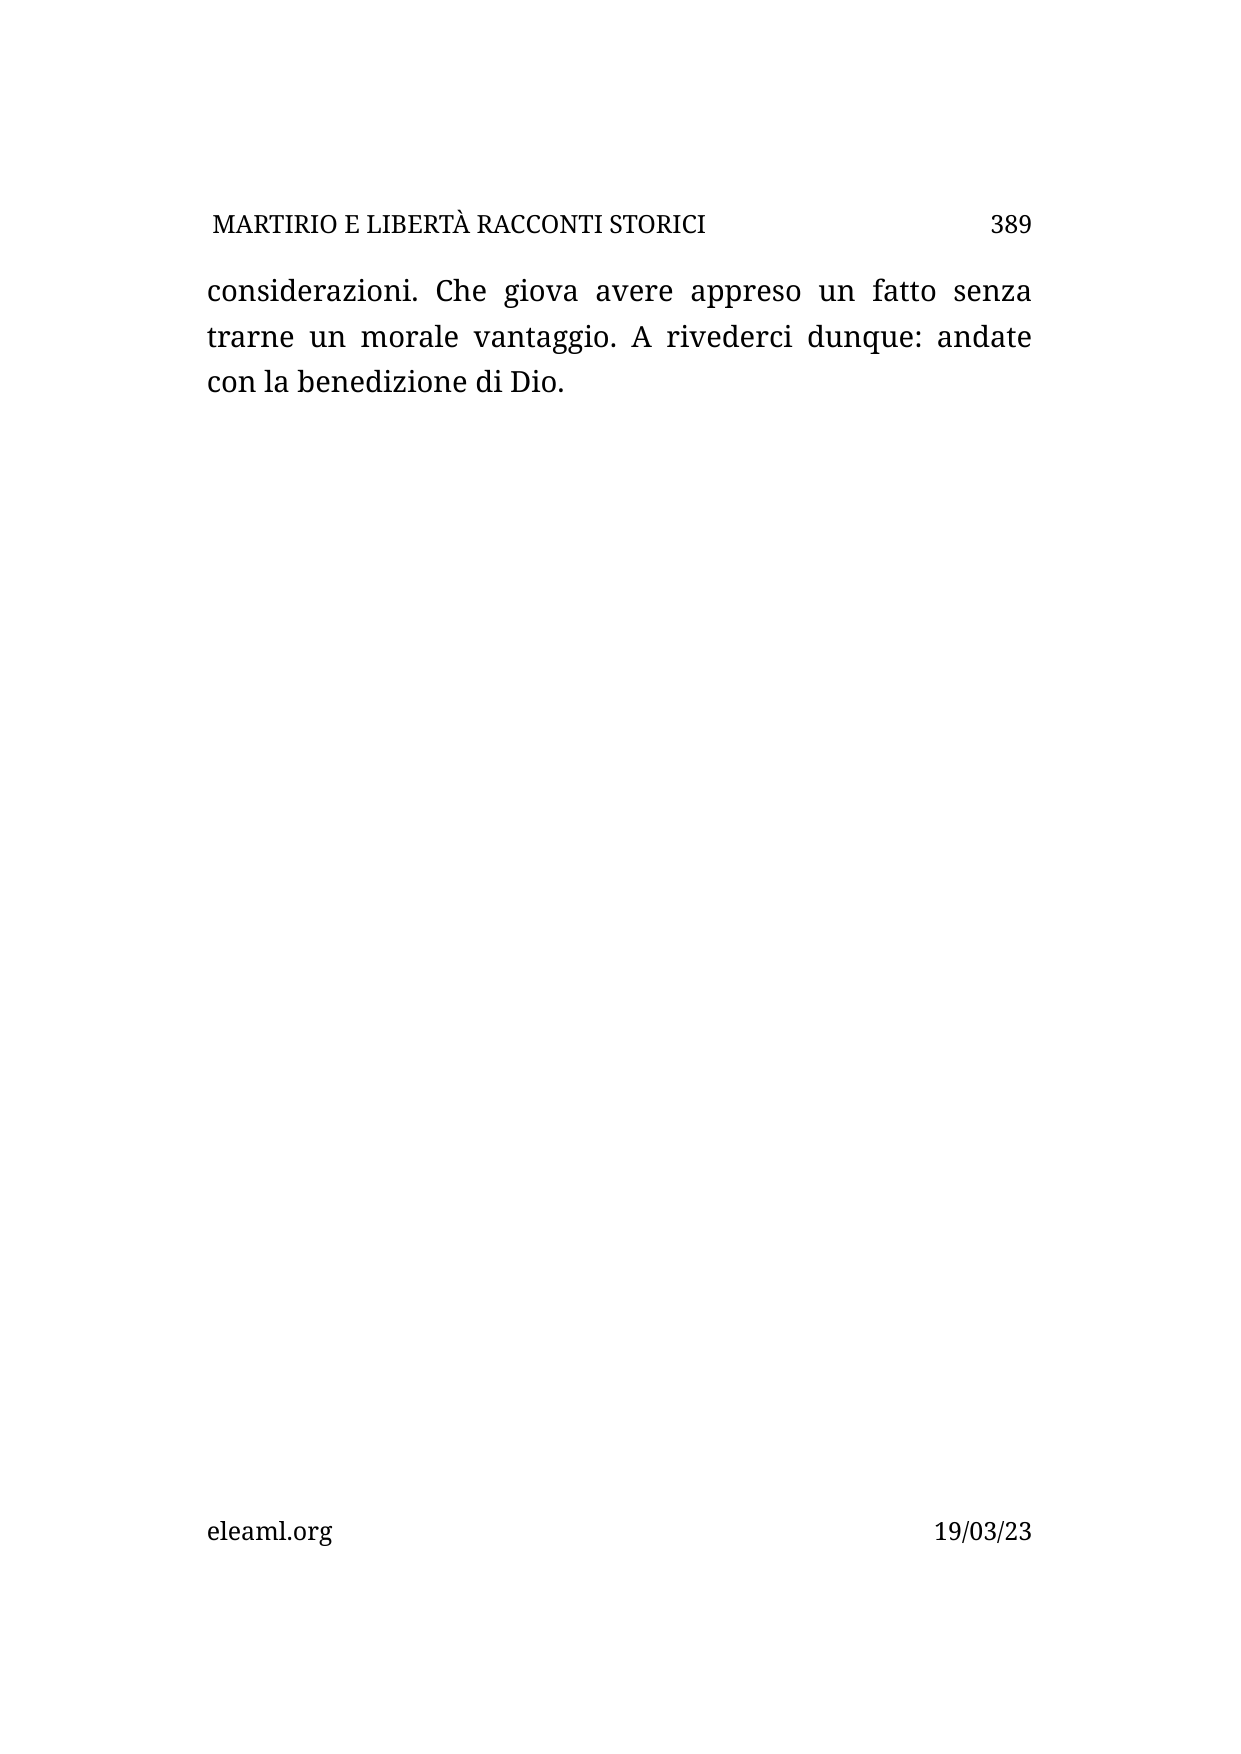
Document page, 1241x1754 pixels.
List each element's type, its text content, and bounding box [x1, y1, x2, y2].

text considerazioni. Che giova avere appreso un fatto senza trarne un morale vantaggio. A rivederci dunque: andate con la benedizione di Dio. [207, 270, 1033, 401]
